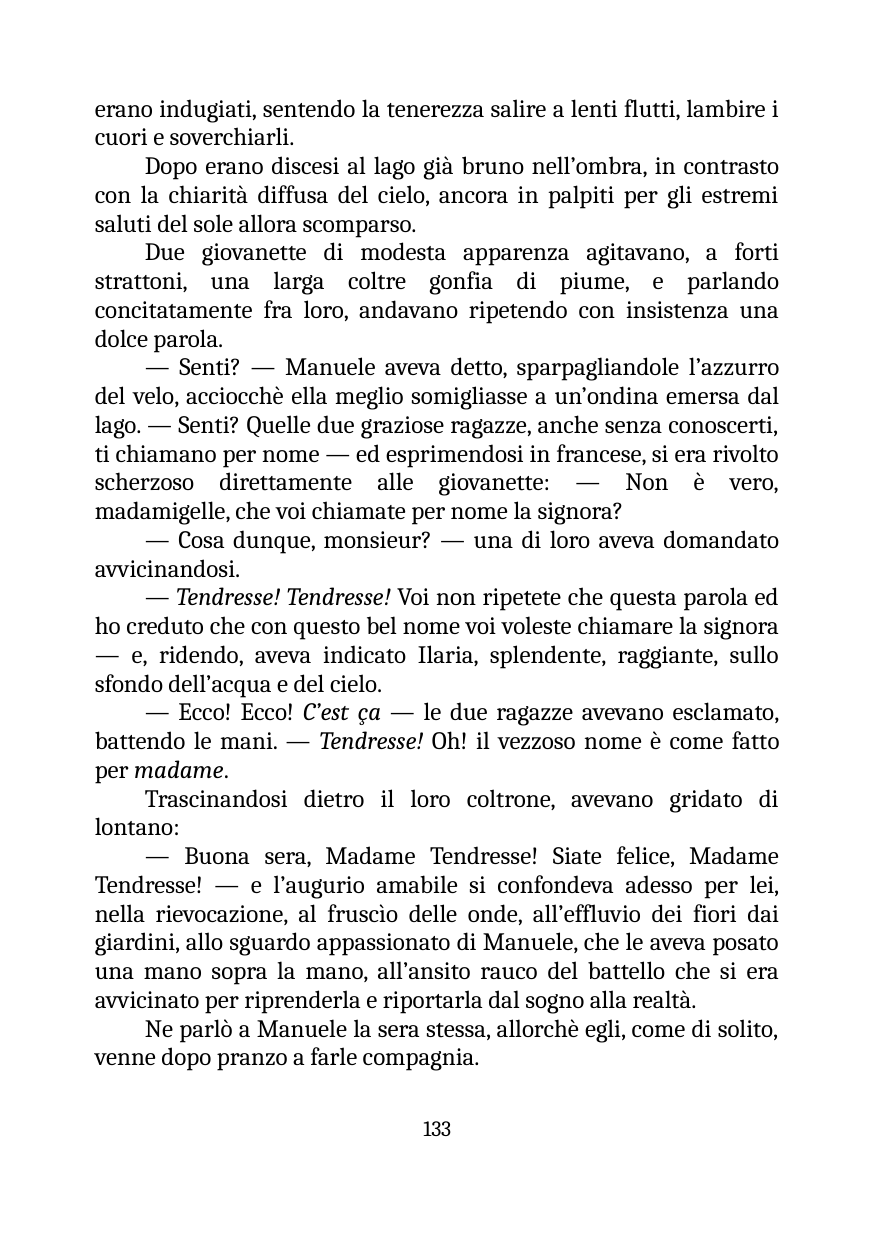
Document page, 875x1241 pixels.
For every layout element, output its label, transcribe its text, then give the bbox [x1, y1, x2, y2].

text — Buona sera, Madame Tendresse! Siate felice, Madame Tendresse! — e l’augurio amabile si confondeva adesso per lei, nella rievocazione, al fruscìo delle onde, all’effluvio dei fiori dai giardini, allo sguardo appassionato di Manuele, che le aveva posato una mano sopra la mano, all’ansito rauco del battello che si era avvicinato per riprenderla e riportarla dal sogno alla realtà. [94, 842, 779, 1014]
text erano indugiati, sentendo la tenerezza salire a lenti flutti, lambire i cuori e soverchiarli. [94, 94, 779, 152]
text Dopo erano discesi al lago già bruno nell’ombra, in contrasto con la chiarità diffusa del cielo, ancora in palpiti per gli estremi saluti del sole allora scomparso. [94, 152, 779, 238]
text — Senti? — Manuele aveva detto, sparpagliandole l’azzurro del velo, acciocchè ella meglio somigliasse a un’ondina emersa dal lago. — Senti? Quelle due graziose ragazze, anche senza conoscerti, ti chiamano per nome — ed esprimendosi in francese, si era rivolto scherzoso direttamente alle giovanette: — Non è vero, madamigelle, che voi chiamate per nome la signora? [94, 353, 779, 526]
text — Ecco! Ecco! C’est ça — le due ragazze avevano esclamato, battendo le mani. — Tendresse! Oh! il vezzoso nome è come fatto per madame. [94, 698, 779, 784]
text Trascinandosi dietro il loro coltrone, avevano gridato di lontano: [94, 784, 779, 842]
text — Cosa dunque, monsieur? — una di loro aveva domandato avvicinandosi. [94, 526, 779, 583]
text Due giovanette di modesta apparenza agitavano, a forti strattoni, una larga coltre gonfia di piume, e parlando concitatamente fra loro, andavano ripetendo con insistenza una dolce parola. [94, 238, 779, 353]
text — Tendresse! Tendresse! Voi non ripetete che questa parola ed ho creduto che con questo bel nome voi voleste chiamare la signora — e, ridendo, aveva indicato Ilaria, splendente, raggiante, sullo sfondo dell’acqua e del cielo. [94, 583, 779, 698]
text Ne parlò a Manuele la sera stessa, allorchè egli, come di solito, venne dopo pranzo a farle compagnia. [94, 1014, 779, 1072]
